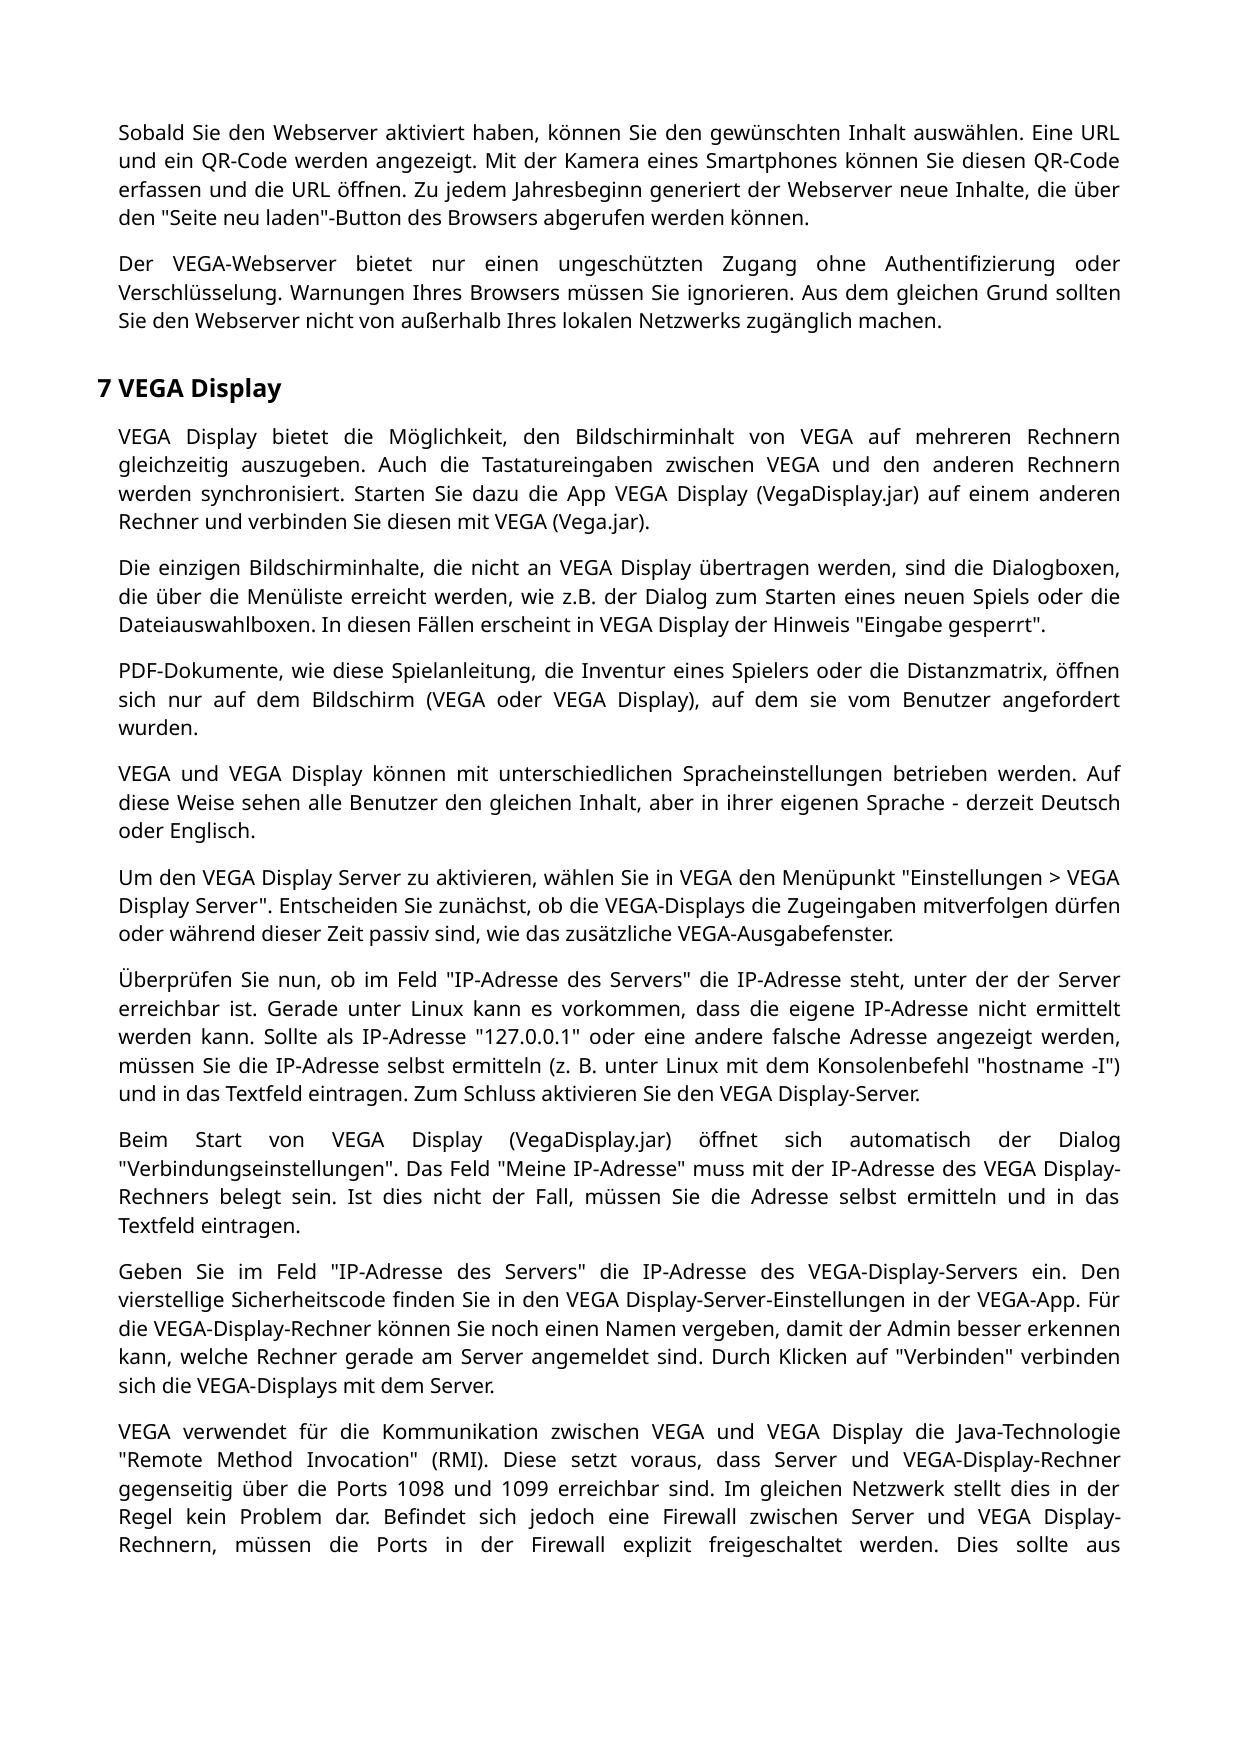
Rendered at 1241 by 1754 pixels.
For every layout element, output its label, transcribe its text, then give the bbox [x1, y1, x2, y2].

subtitle VEGA Display [118, 370, 1122, 404]
text VEGA und VEGA Display können mit unterschiedlichen Spracheinstellungen betrieben werden. Auf diese Weise sehen alle Benutzer den gleichen Inhalt, aber in ihrer eigenen Sprache - derzeit Deutsch oder Englisch. [118, 759, 1122, 845]
text Sobald Sie den Webserver aktiviert haben, können Sie den gewünschten Inhalt auswählen. Eine URL und ein QR-Code werden angezeigt. Mit der Kamera eines Smartphones können Sie diesen QR-Code erfassen und die URL öffnen. Zu jedem Jahresbeginn generiert der Webserver neue Inhalte, die über den "Seite neu laden"-Button des Browsers abgerufen werden können. [118, 118, 1122, 232]
text Beim Start von VEGA Display (VegaDisplay.jar) öffnet sich automatisch der Dialog "Verbindungseinstellungen". Das Feld "Meine IP-Adresse" muss mit der IP-Adresse des VEGA Display-Rechners belegt sein. Ist dies nicht der Fall, müssen Sie die Adresse selbst ermitteln und in das Textfeld eintragen. [118, 1126, 1122, 1239]
text Überprüfen Sie nun, ob im Feld "IP-Adresse des Servers" die IP-Adresse steht, unter der der Server erreichbar ist. Gerade unter Linux kann es vorkommen, dass die eigene IP-Adresse nicht ermittelt werden kann. Sollte als IP-Adresse "127.0.0.1" oder eine andere falsche Adresse angezeigt werden, müssen Sie die IP-Adresse selbst ermitteln (z. B. unter Linux mit dem Konsolenbefehl "hostname -I") und in das Textfeld eintragen. Zum Schluss aktivieren Sie den VEGA Display-Server. [118, 966, 1122, 1108]
text PDF-Dokumente, wie diese Spielanleitung, die Inventur eines Spielers oder die Distanzmatrix, öffnen sich nur auf dem Bildschirm (VEGA oder VEGA Display), auf dem sie vom Benutzer angefordert wurden. [118, 657, 1122, 742]
text Geben Sie im Feld "IP-Adresse des Servers" die IP-Adresse des VEGA-Display-Servers ein. Den vierstellige Sicherheitscode finden Sie in den VEGA Display-Server-Einstellungen in der VEGA-App. Für die VEGA-Display-Rechner können Sie noch einen Namen vergeben, damit der Admin besser erkennen kann, welche Rechner gerade am Server angemeldet sind. Durch Klicken auf "Verbinden" verbinden sich die VEGA-Displays mit dem Server. [118, 1257, 1122, 1399]
text Der VEGA-Webserver bietet nur einen ungeschützten Zugang ohne Authentifizierung oder Verschlüsselung. Warnungen Ihres Browsers müssen Sie ignorieren. Aus dem gleichen Grund sollten Sie den Webserver nicht von außerhalb Ihres lokalen Netzwerks zugänglich machen. [118, 249, 1122, 335]
text Die einzigen Bildschirminhalte, die nicht an VEGA Display übertragen werden, sind die Dialogboxen, die über die Menüliste erreicht werden, wie z.B. der Dialog zum Starten eines neuen Spiels oder die Dateiauswahlboxen. In diesen Fällen erscheint in VEGA Display der Hinweis "Eingabe gesperrt". [118, 553, 1122, 639]
text VEGA verwendet für die Kommunikation zwischen VEGA und VEGA Display die Java-Technologie "Remote Method Invocation" (RMI). Diese setzt voraus, dass Server und VEGA-Display-Rechner gegenseitig über die Ports 1098 und 1099 erreichbar sind. Im gleichen Netzwerk stellt dies in der Regel kein Problem dar. Befindet sich jedoch eine Firewall zwischen Server und VEGA Display-Rechnern, müssen die Ports in der Firewall explizit freigeschaltet werden. Dies sollte aus [118, 1417, 1122, 1559]
text Um den VEGA Display Server zu aktivieren, wählen Sie in VEGA den Menüpunkt "Einstellungen > VEGA Display Server". Entscheiden Sie zunächst, ob die VEGA-Displays die Zugeingaben mitverfolgen dürfen oder während dieser Zeit passiv sind, wie das zusätzliche VEGA-Ausgabefenster. [118, 863, 1122, 948]
text VEGA Display bietet die Möglichkeit, den Bildschirminhalt von VEGA auf mehreren Rechnern gleichzeitig auszugeben. Auch die Tastatureingaben zwischen VEGA und den anderen Rechnern werden synchronisiert. Starten Sie dazu die App VEGA Display (VegaDisplay.jar) auf einem anderen Rechner und verbinden Sie diesen mit VEGA (Vega.jar). [118, 422, 1122, 536]
